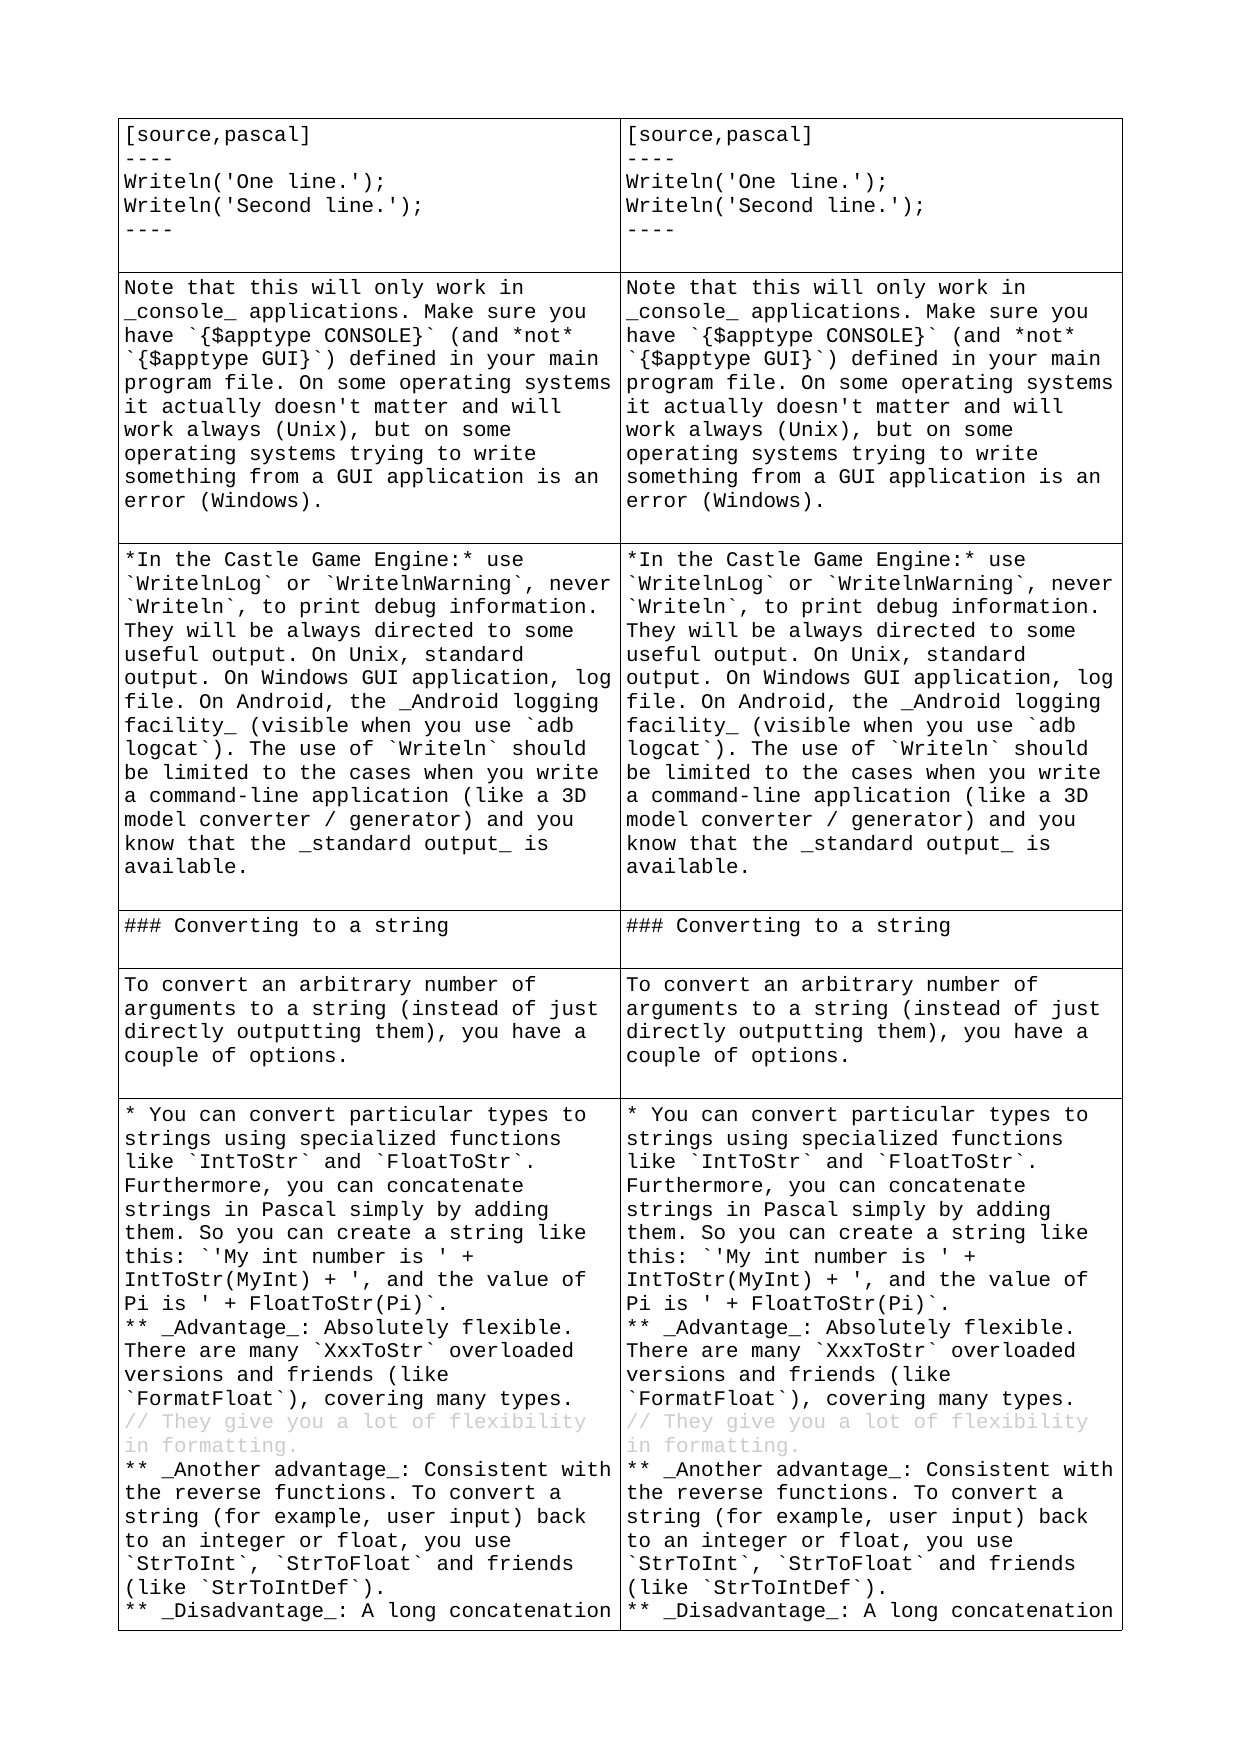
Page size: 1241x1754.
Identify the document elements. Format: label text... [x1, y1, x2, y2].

table_cell Note that this will only work in _console_ applications. Make sure you have `{$apptype CONSOLE}` (and *not* `{$apptype GUI}`) defined in your main program file. On some operating systems it actually doesn't matter and will work always (Unix), but on some operating systems trying to write something from a GUI application is an error (Windows). [119, 273, 620, 543]
table_cell ### Converting to a string [621, 911, 1122, 968]
table_cell To convert an arbitrary number of arguments to a string (instead of just directly outputting them), you have a couple of options. [119, 969, 620, 1098]
table_cell * You can convert particular types to strings using specialized functions like `IntToStr` and `FloatToStr`. Furthermore, you can concatenate strings in Pascal simply by adding them. So you can create a string like this: `'My int number is ' + IntToStr(MyInt) + ', and the value of Pi is ' + FloatToStr(Pi)`. ** _Advantage_: Absolutely flexible. There are many `XxxToStr` overloaded versions and friends (like `FormatFloat`), covering many types. // They give you a lot of flexibility in formatting. ** _Another advantage_: Consistent with the reverse functions. To convert a string (for example, user input) back to an integer or float, you use `StrToInt`, `StrToFloat` and friends (like `StrToIntDef`). ** _Disadvantage_: A long concatenation [119, 1099, 620, 1630]
table_cell *In the Castle Game Engine:* use `WritelnLog` or `WritelnWarning`, never `Writeln`, to print debug information. They will be always directed to some useful output. On Unix, standard output. On Windows GUI application, log file. On Android, the _Android logging facility_ (visible when you use `adb logcat`). The use of `Writeln` should be limited to the cases when you write a command-line application (like a 3D model converter / generator) and you know that the _standard output_ is available. [621, 544, 1122, 909]
table_cell To convert an arbitrary number of arguments to a string (instead of just directly outputting them), you have a couple of options. [621, 969, 1122, 1098]
table_cell ### Converting to a string [119, 911, 620, 968]
table_cell Note that this will only work in _console_ applications. Make sure you have `{$apptype CONSOLE}` (and *not* `{$apptype GUI}`) defined in your main program file. On some operating systems it actually doesn't matter and will work always (Unix), but on some operating systems trying to write something from a GUI application is an error (Windows). [621, 273, 1122, 543]
table_cell [source,pascal] ---- Writeln('One line.'); Writeln('Second line.'); ---- [621, 119, 1122, 272]
table_cell [source,pascal] ---- Writeln('One line.'); Writeln('Second line.'); ---- [119, 119, 620, 272]
table_cell *In the Castle Game Engine:* use `WritelnLog` or `WritelnWarning`, never `Writeln`, to print debug information. They will be always directed to some useful output. On Unix, standard output. On Windows GUI application, log file. On Android, the _Android logging facility_ (visible when you use `adb logcat`). The use of `Writeln` should be limited to the cases when you write a command-line application (like a 3D model converter / generator) and you know that the _standard output_ is available. [119, 544, 620, 909]
table_cell * You can convert particular types to strings using specialized functions like `IntToStr` and `FloatToStr`. Furthermore, you can concatenate strings in Pascal simply by adding them. So you can create a string like this: `'My int number is ' + IntToStr(MyInt) + ', and the value of Pi is ' + FloatToStr(Pi)`. ** _Advantage_: Absolutely flexible. There are many `XxxToStr` overloaded versions and friends (like `FormatFloat`), covering many types. // They give you a lot of flexibility in formatting. ** _Another advantage_: Consistent with the reverse functions. To convert a string (for example, user input) back to an integer or float, you use `StrToInt`, `StrToFloat` and friends (like `StrToIntDef`). ** _Disadvantage_: A long concatenation [621, 1099, 1122, 1630]
